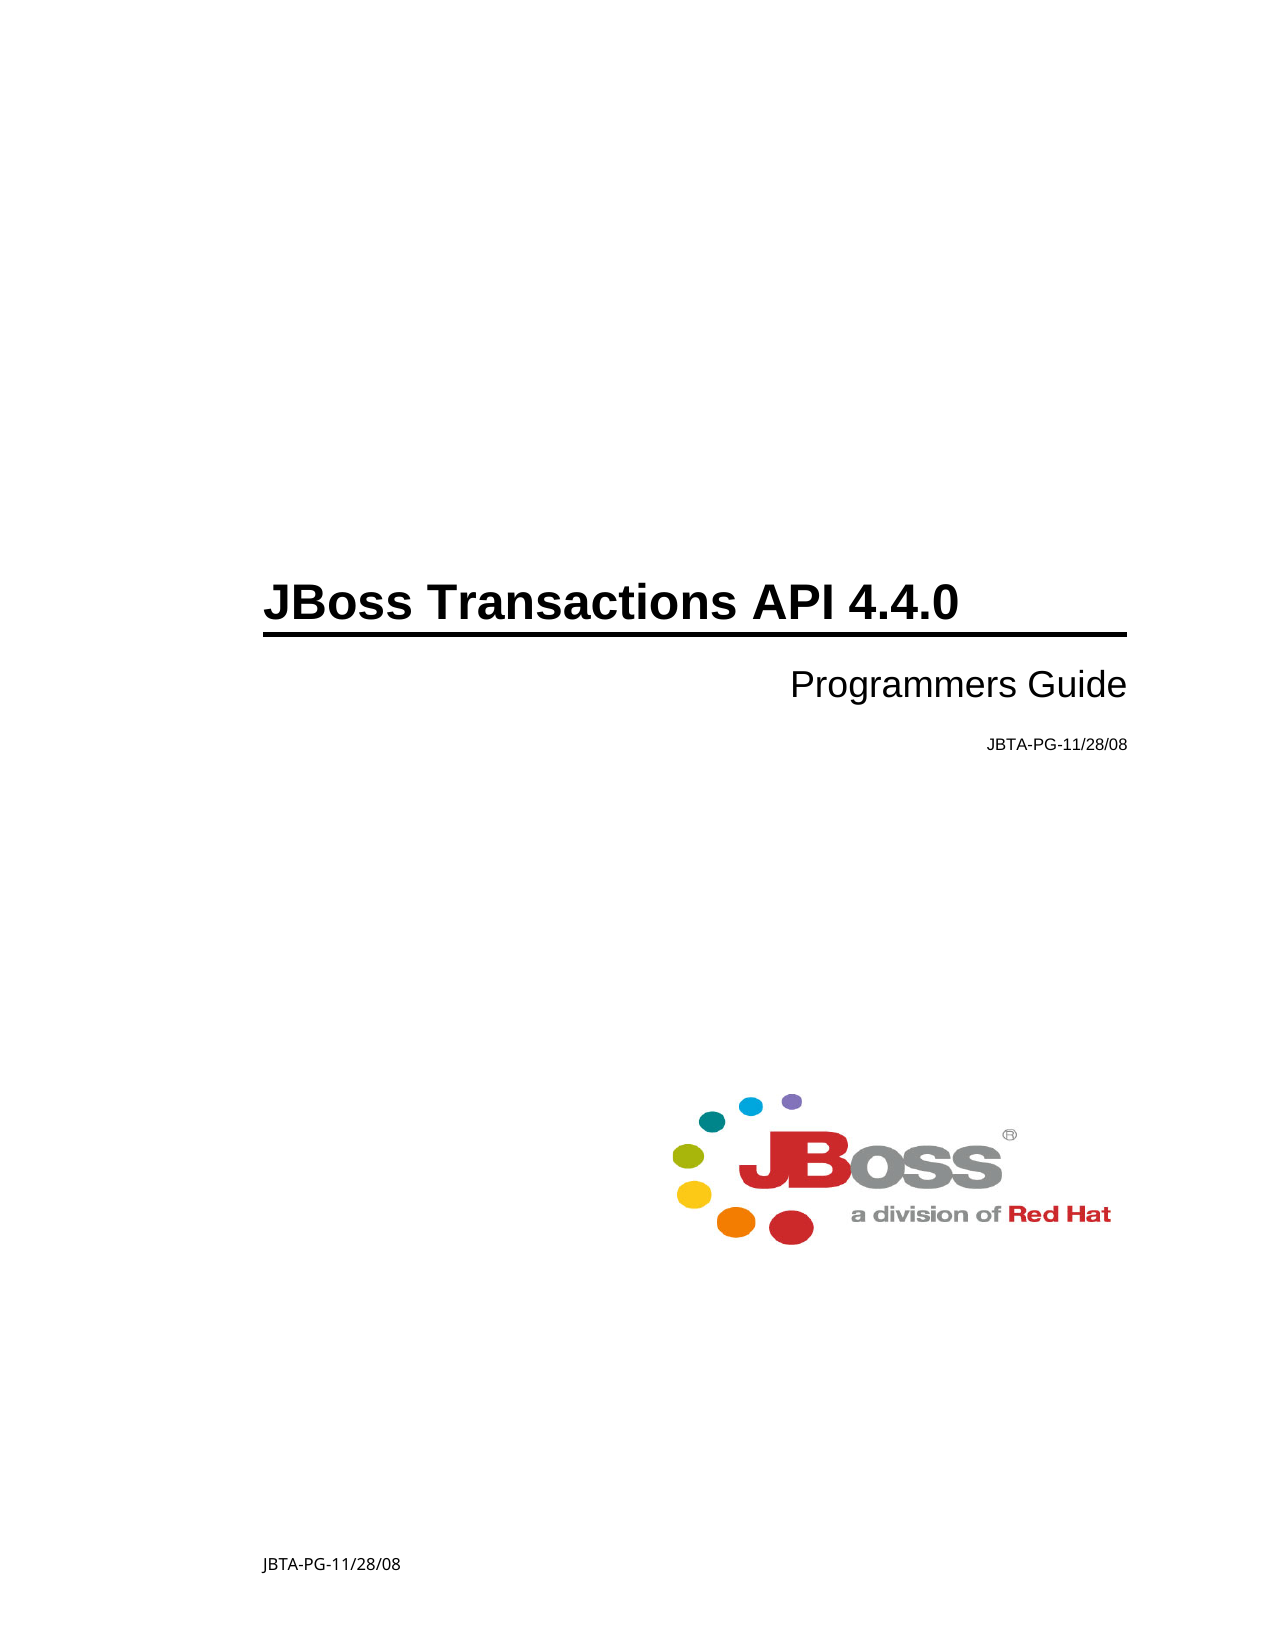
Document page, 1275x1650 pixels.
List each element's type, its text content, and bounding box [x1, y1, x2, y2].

text JBTA-PG-11/28/08 [263, 735, 1127, 754]
picture [672, 1094, 1111, 1245]
subtitle Programmers Guide [263, 662, 1127, 706]
title JBoss Transactions API 4.4.0 [263, 573, 1127, 632]
